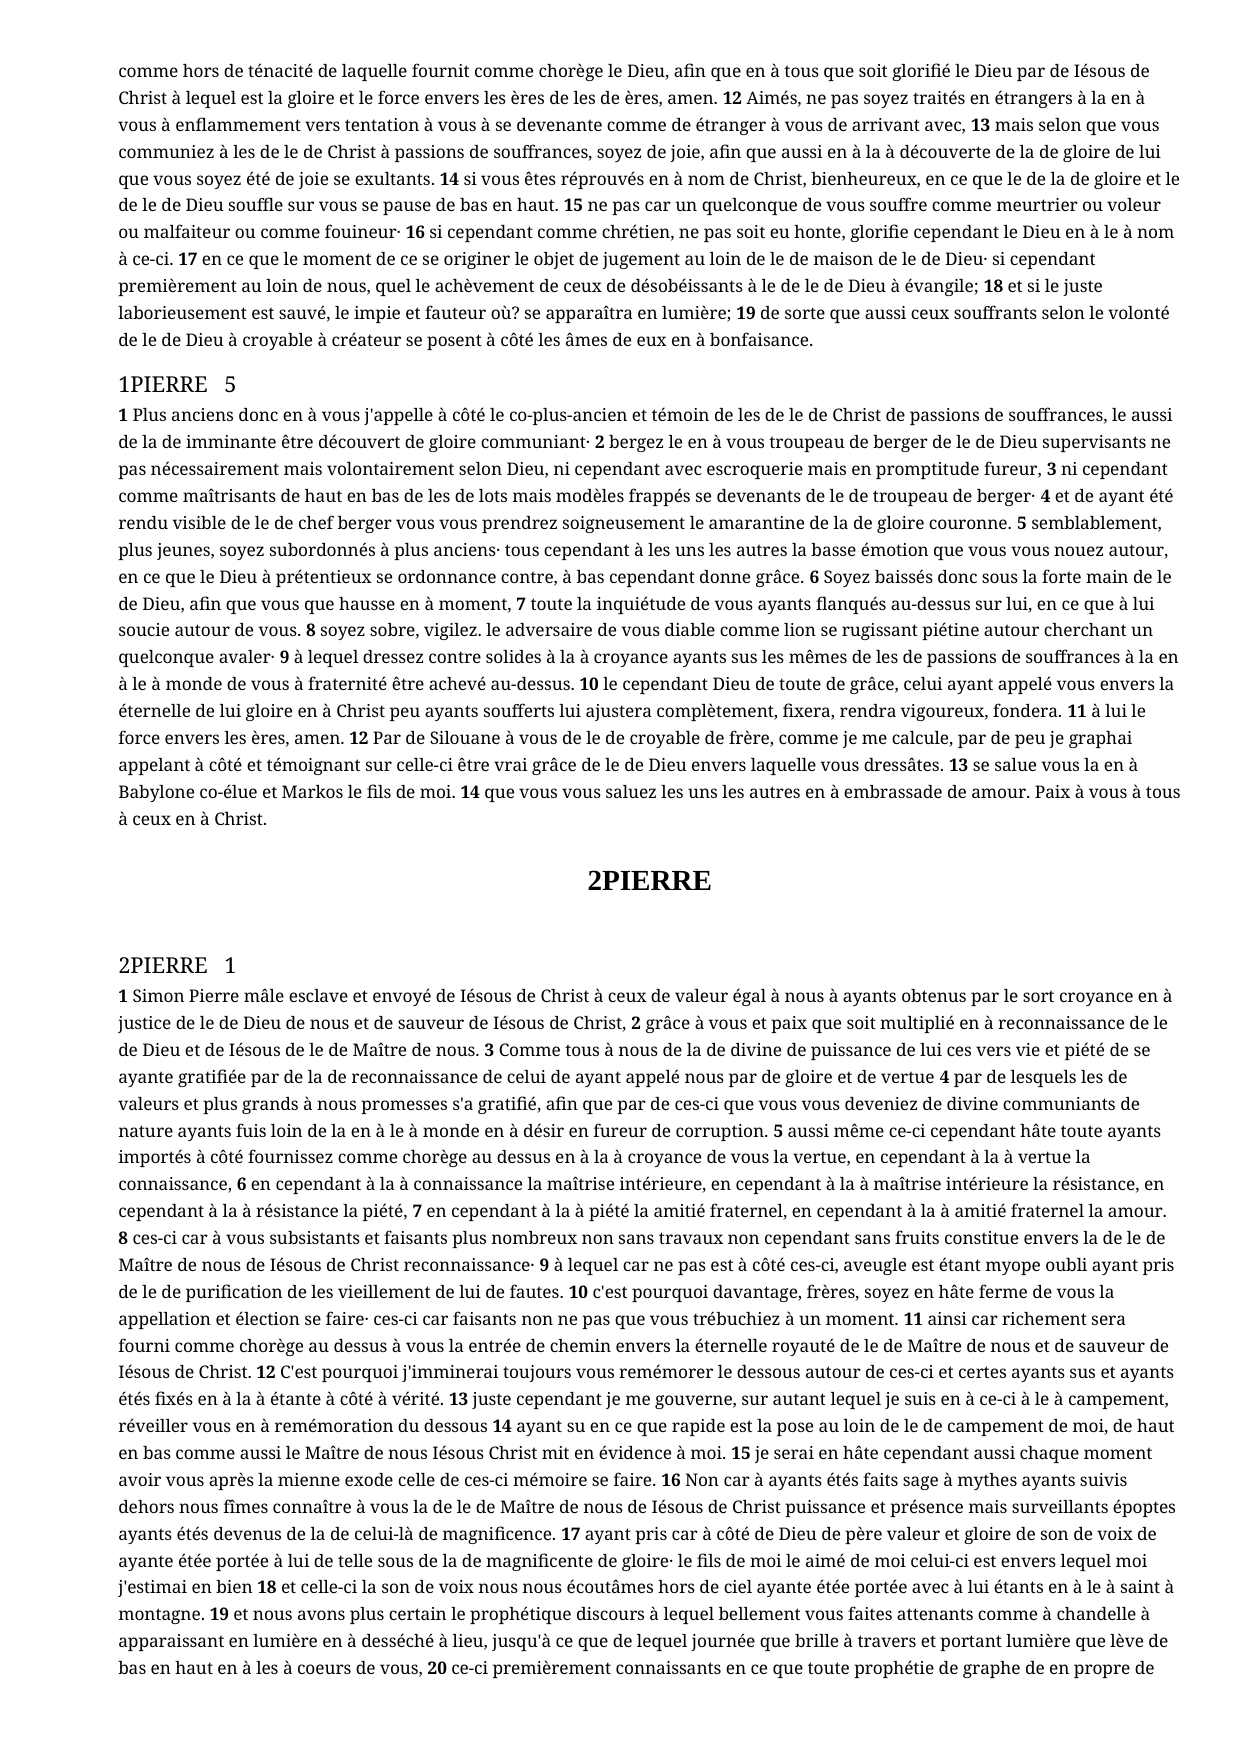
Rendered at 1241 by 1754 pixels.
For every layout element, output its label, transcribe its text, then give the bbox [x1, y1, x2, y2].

text 2PIERRE 1 [118, 950, 1181, 980]
text 1 Plus anciens donc en à vous j'appelle à côté le co-plus-ancien et témoin de les de le de Christ de passions de souffrances, le aussi de la de imminante être découvert de gloire communiant· 2 bergez le en à vous troupeau de berger de le de Dieu supervisants ne pas nécessairement mais volontairement selon Dieu, ni cependant avec escroquerie mais en promptitude fureur, 3 ni cependant comme maîtrisants de haut en bas de les de lots mais modèles frappés se devenants de le de troupeau de berger· 4 et de ayant été rendu visible de le de chef berger vous vous prendrez soigneusement le amarantine de la de gloire couronne. 5 semblablement, plus jeunes, soyez subordonnés à plus anciens· tous cependant à les uns les autres la basse émotion que vous vous nouez autour, en ce que le Dieu à prétentieux se ordonnance contre, à bas cependant donne grâce. 6 Soyez baissés donc sous la forte main de le de Dieu, afin que vous que hausse en à moment, 7 toute la inquiétude de vous ayants flanqués au-dessus sur lui, en ce que à lui soucie autour de vous. 8 soyez sobre, vigilez. le adversaire de vous diable comme lion se rugissant piétine autour cherchant un quelconque avaler· 9 à lequel dressez contre solides à la à croyance ayants sus les mêmes de les de passions de souffrances à la en à le à monde de vous à fraternité être achevé au-dessus. 10 le cependant Dieu de toute de grâce, celui ayant appelé vous envers la éternelle de lui gloire en à Christ peu ayants soufferts lui ajustera complètement, fixera, rendra vigoureux, fondera. 11 à lui le force envers les ères, amen. 12 Par de Silouane à vous de le de croyable de frère, comme je me calcule, par de peu je graphai appelant à côté et témoignant sur celle-ci être vrai grâce de le de Dieu envers laquelle vous dressâtes. 13 se salue vous la en à Babylone co-élue et Markos le fils de moi. 14 que vous vous saluez les uns les autres en à embrassade de amour. Paix à vous à tous à ceux en à Christ. [118, 403, 1181, 830]
text 1PIERRE 5 [118, 369, 1181, 399]
text comme hors de ténacité de laquelle fournit comme chorège le Dieu, afin que en à tous que soit glorifié le Dieu par de Iésous de Christ à lequel est la gloire et le force envers les ères de les de ères, amen. 12 Aimés, ne pas soyez traités en étrangers à la en à vous à enflammement vers tentation à vous à se devenante comme de étranger à vous de arrivant avec, 13 mais selon que vous communiez à les de le de Christ à passions de souffrances, soyez de joie, afin que aussi en à la à découverte de la de gloire de lui que vous soyez été de joie se exultants. 14 si vous êtes réprouvés en à nom de Christ, bienheureux, en ce que le de la de gloire et le de le de Dieu souffle sur vous se pause de bas en haut. 15 ne pas car un quelconque de vous souffre comme meurtrier ou voleur ou malfaiteur ou comme fouineur· 16 si cependant comme chrétien, ne pas soit eu honte, glorifie cependant le Dieu en à le à nom à ce-ci. 17 en ce que le moment de ce se originer le objet de jugement au loin de le de maison de le de Dieu· si cependant premièrement au loin de nous, quel le achèvement de ceux de désobéissants à le de le de Dieu à évangile; 18 et si le juste laborieusement est sauvé, le impie et fauteur où? se apparaîtra en lumière; 19 de sorte que aussi ceux souffrants selon le volonté de le de Dieu à croyable à créateur se posent à côté les âmes de eux en à bonfaisance. [118, 59, 1181, 351]
subtitle 2PIERRE [118, 863, 1181, 896]
text 1 Simon Pierre mâle esclave et envoyé de Iésous de Christ à ceux de valeur égal à nous à ayants obtenus par le sort croyance en à justice de le de Dieu de nous et de sauveur de Iésous de Christ, 2 grâce à vous et paix que soit multiplié en à reconnaissance de le de Dieu et de Iésous de le de Maître de nous. 3 Comme tous à nous de la de divine de puissance de lui ces vers vie et piété de se ayante gratifiée par de la de reconnaissance de celui de ayant appelé nous par de gloire et de vertue 4 par de lesquels les de valeurs et plus grands à nous promesses s'a gratifié, afin que par de ces-ci que vous vous deveniez de divine communiants de nature ayants fuis loin de la en à le à monde en à désir en fureur de corruption. 5 aussi même ce-ci cependant hâte toute ayants importés à côté fournissez comme chorège au dessus en à la à croyance de vous la vertue, en cependant à la à vertue la connaissance, 6 en cependant à la à connaissance la maîtrise intérieure, en cependant à la à maîtrise intérieure la résistance, en cependant à la à résistance la piété, 7 en cependant à la à piété la amitié fraternel, en cependant à la à amitié fraternel la amour. 8 ces-ci car à vous subsistants et faisants plus nombreux non sans travaux non cependant sans fruits constitue envers la de le de Maître de nous de Iésous de Christ reconnaissance· 9 à lequel car ne pas est à côté ces-ci, aveugle est étant myope oubli ayant pris de le de purification de les vieillement de lui de fautes. 10 c'est pourquoi davantage, frères, soyez en hâte ferme de vous la appellation et élection se faire· ces-ci car faisants non ne pas que vous trébuchiez à un moment. 11 ainsi car richement sera fourni comme chorège au dessus à vous la entrée de chemin envers la éternelle royauté de le de Maître de nous et de sauveur de Iésous de Christ. 12 C'est pourquoi j'imminerai toujours vous remémorer le dessous autour de ces-ci et certes ayants sus et ayants étés fixés en à la à étante à côté à vérité. 13 juste cependant je me gouverne, sur autant lequel je suis en à ce-ci à le à campement, réveiller vous en à remémoration du dessous 14 ayant su en ce que rapide est la pose au loin de le de campement de moi, de haut en bas comme aussi le Maître de nous Iésous Christ mit en évidence à moi. 15 je serai en hâte cependant aussi chaque moment avoir vous après la mienne exode celle de ces-ci mémoire se faire. 16 Non car à ayants étés faits sage à mythes ayants suivis dehors nous fîmes connaître à vous la de le de Maître de nous de Iésous de Christ puissance et présence mais surveillants époptes ayants étés devenus de la de celui-là de magnificence. 17 ayant pris car à côté de Dieu de père valeur et gloire de son de voix de ayante étée portée à lui de telle sous de la de magnificente de gloire· le fils de moi le aimé de moi celui-ci est envers lequel moi j'estimai en bien 18 et celle-ci la son de voix nous nous écoutâmes hors de ciel ayante étée portée avec à lui étants en à le à saint à montagne. 19 et nous avons plus certain le prophétique discours à lequel bellement vous faites attenants comme à chandelle à apparaissant en lumière en à desséché à lieu, jusqu'à ce que de lequel journée que brille à travers et portant lumière que lève de bas en haut en à les à coeurs de vous, 20 ce-ci premièrement connaissants en ce que toute prophétie de graphe de en propre de [118, 984, 1181, 1679]
